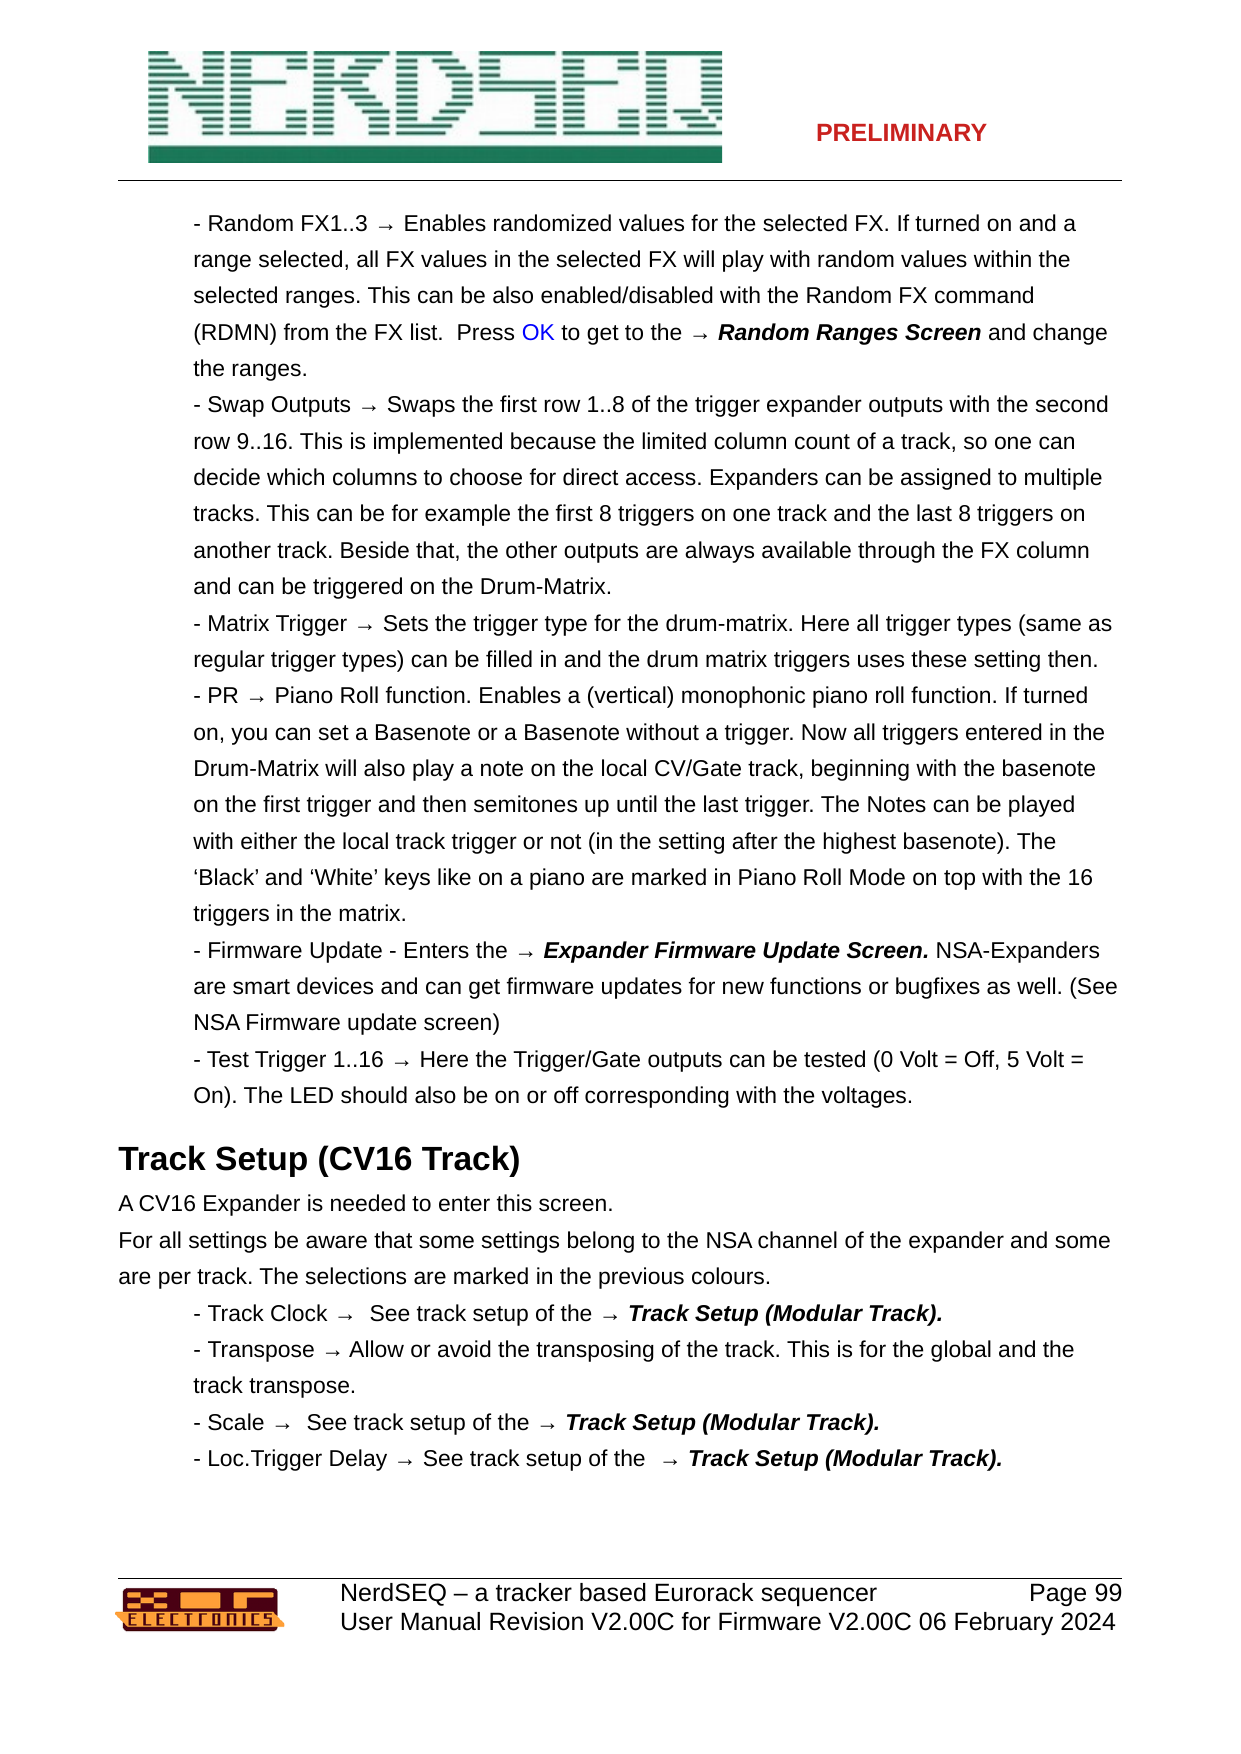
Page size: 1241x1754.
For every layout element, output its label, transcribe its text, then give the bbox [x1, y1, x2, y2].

picture [148, 51, 723, 163]
text - Swap Outputs → Swaps the first row 1..8 of the trigger expander outputs with the second row 9..16. This is implemented because the limited column count of a track, so one can decide which columns to choose for direct access. Expanders can be assigned to multiple tracks. This can be for example the first 8 triggers on one track and the last 8 triggers on another track. Beside that, the other outputs are always available through the FX column and can be triggered on the Drum-Matrix. [193, 391, 1122, 599]
text - Firmware Update - Enters the → Expander Firmware Update Screen. NSA-Expanders are smart devices and can get firmware updates for new functions or bugfixes as well. (See NSA Firmware update screen) [193, 937, 1122, 1036]
text - Transpose → Allow or avoid the transposing of the track. This is for the global and the track transpose. [193, 1336, 1122, 1398]
subtitle Track Setup (CV16 Track) [118, 1139, 1122, 1178]
text - Test Trigger 1..16 → Here the Trigger/Gate outputs can be tested (0 Volt = Off, 5 Volt = On). The LED should also be on or off corresponding with the voltages. [193, 1046, 1122, 1108]
picture [115, 1584, 285, 1634]
text For all settings be aware that some settings belong to the NSA channel of the expander and some are per track. The selections are marked in the previous colours. [118, 1227, 1122, 1289]
text - Matrix Trigger → Sets the trigger type for the drum-matrix. Here all trigger types (same as regular trigger types) can be filled in and the drum matrix triggers uses these setting then. [193, 609, 1122, 672]
text - Loc.Trigger Delay → See track setup of the → Track Setup (Modular Track). [193, 1445, 1122, 1471]
text A CV16 Expander is needed to enter this screen. [118, 1190, 1122, 1217]
text - PR → Piano Roll function. Enables a (vertical) monophonic piano roll function. If turned on, you can set a Basenote or a Basenote without a trigger. Now all triggers entered in the Drum-Matrix will also play a note on the local CV/Gate track, beginning with the basenote on the first trigger and then semitones up until the last trigger. The Notes can be played with either the local track trigger or not (in the setting after the highest basenote). The ‘Black’ and ‘White’ keys like on a piano are marked in Piano Roll Mode on top with the 16 triggers in the matrix. [193, 682, 1122, 927]
text - Random FX1..3 → Enables randomized values for the selected FX. If turned on and a range selected, all FX values in the selected FX will play with random values within the selected ranges. This can be also enabled/disabled with the Random FX command (RDMN) from the FX list. Press OK to get to the → Random Ranges Screen and change the ranges. [193, 209, 1122, 381]
text - Scale → See track setup of the → Track Setup (Modular Track). [118, 1408, 1122, 1435]
text - Track Clock → See track setup of the → Track Setup (Modular Track). [118, 1299, 1122, 1326]
